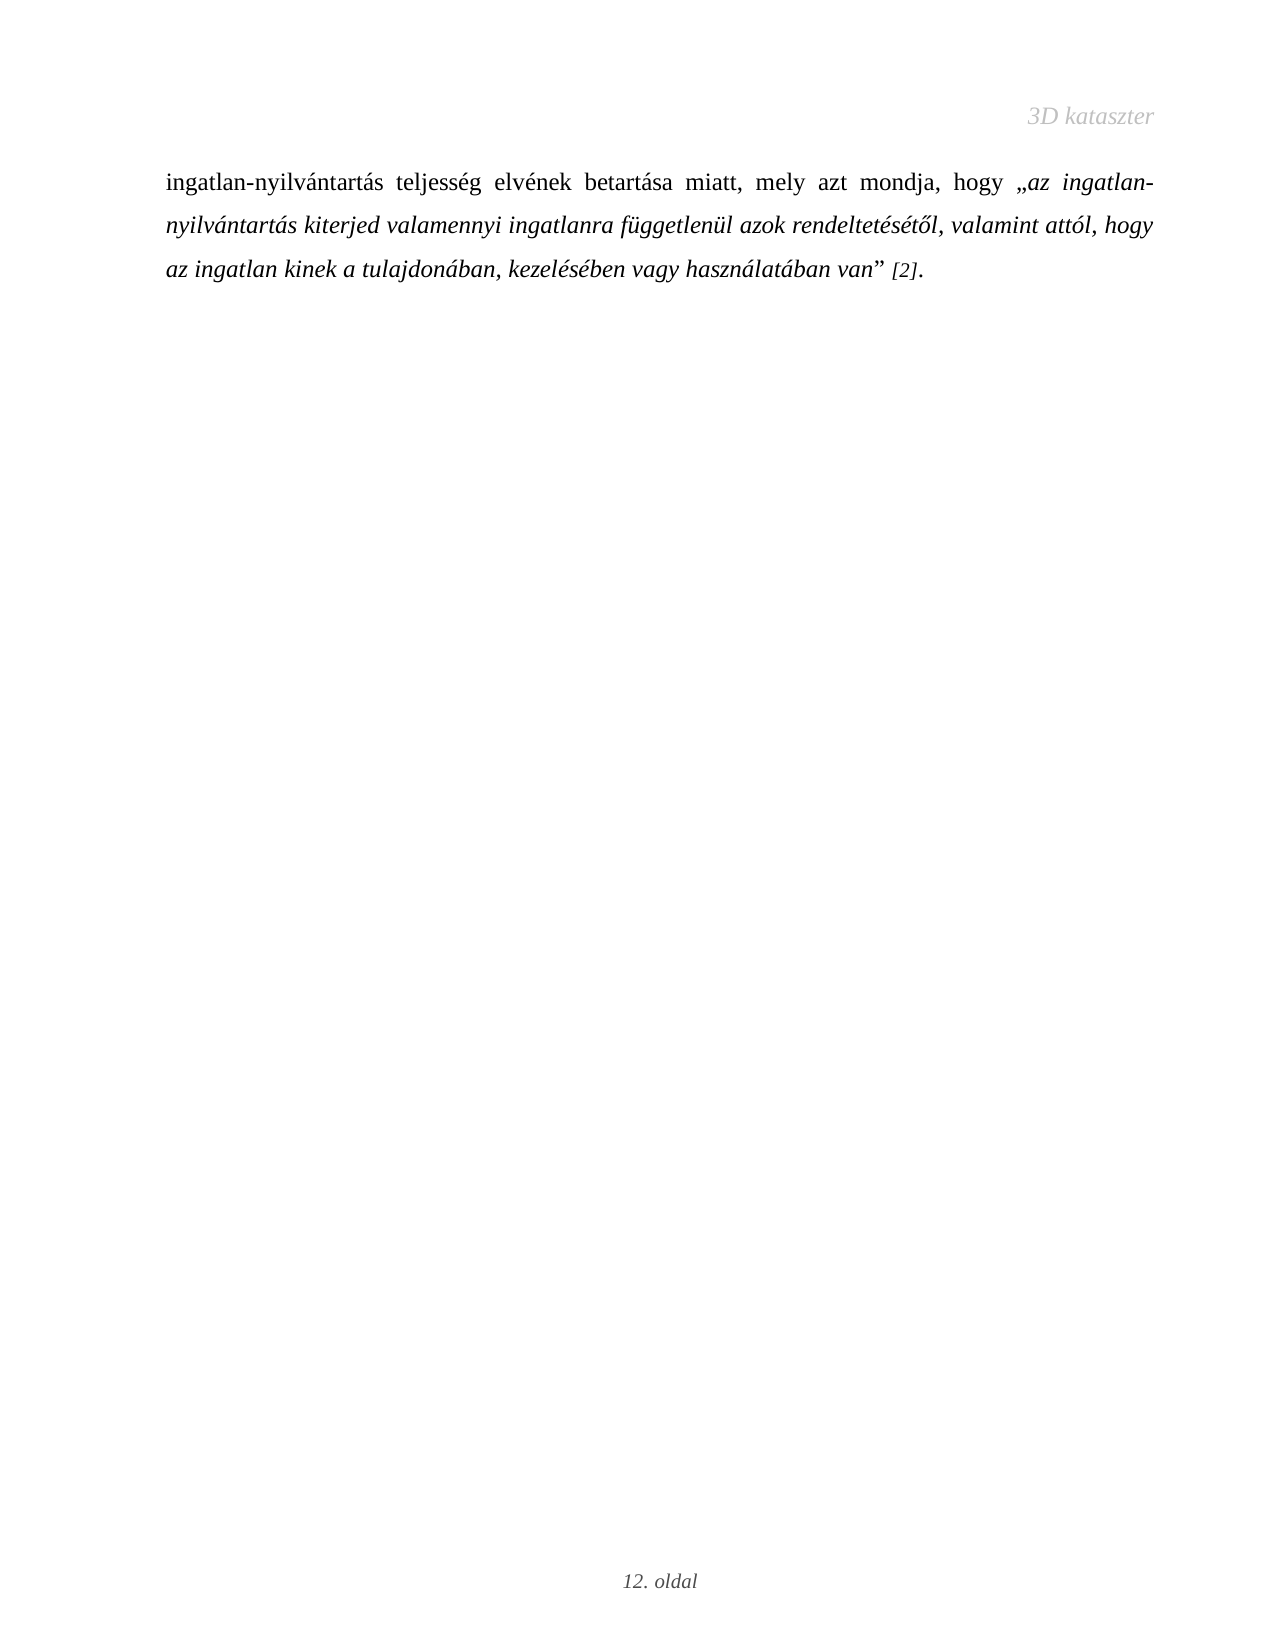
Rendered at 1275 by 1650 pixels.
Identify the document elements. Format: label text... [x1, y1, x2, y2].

text ingatlan-nyilvántartás teljesség elvének betartása miatt, mely azt mondja, hogy „az ingatlan-nyilvántartás kiterjed valamennyi ingatlanra függetlenül azok rendeltetésétől, valamint attól, hogy az ingatlan kinek a tulajdonában, kezelésében vagy használatában van” [2]. [166, 167, 1156, 283]
